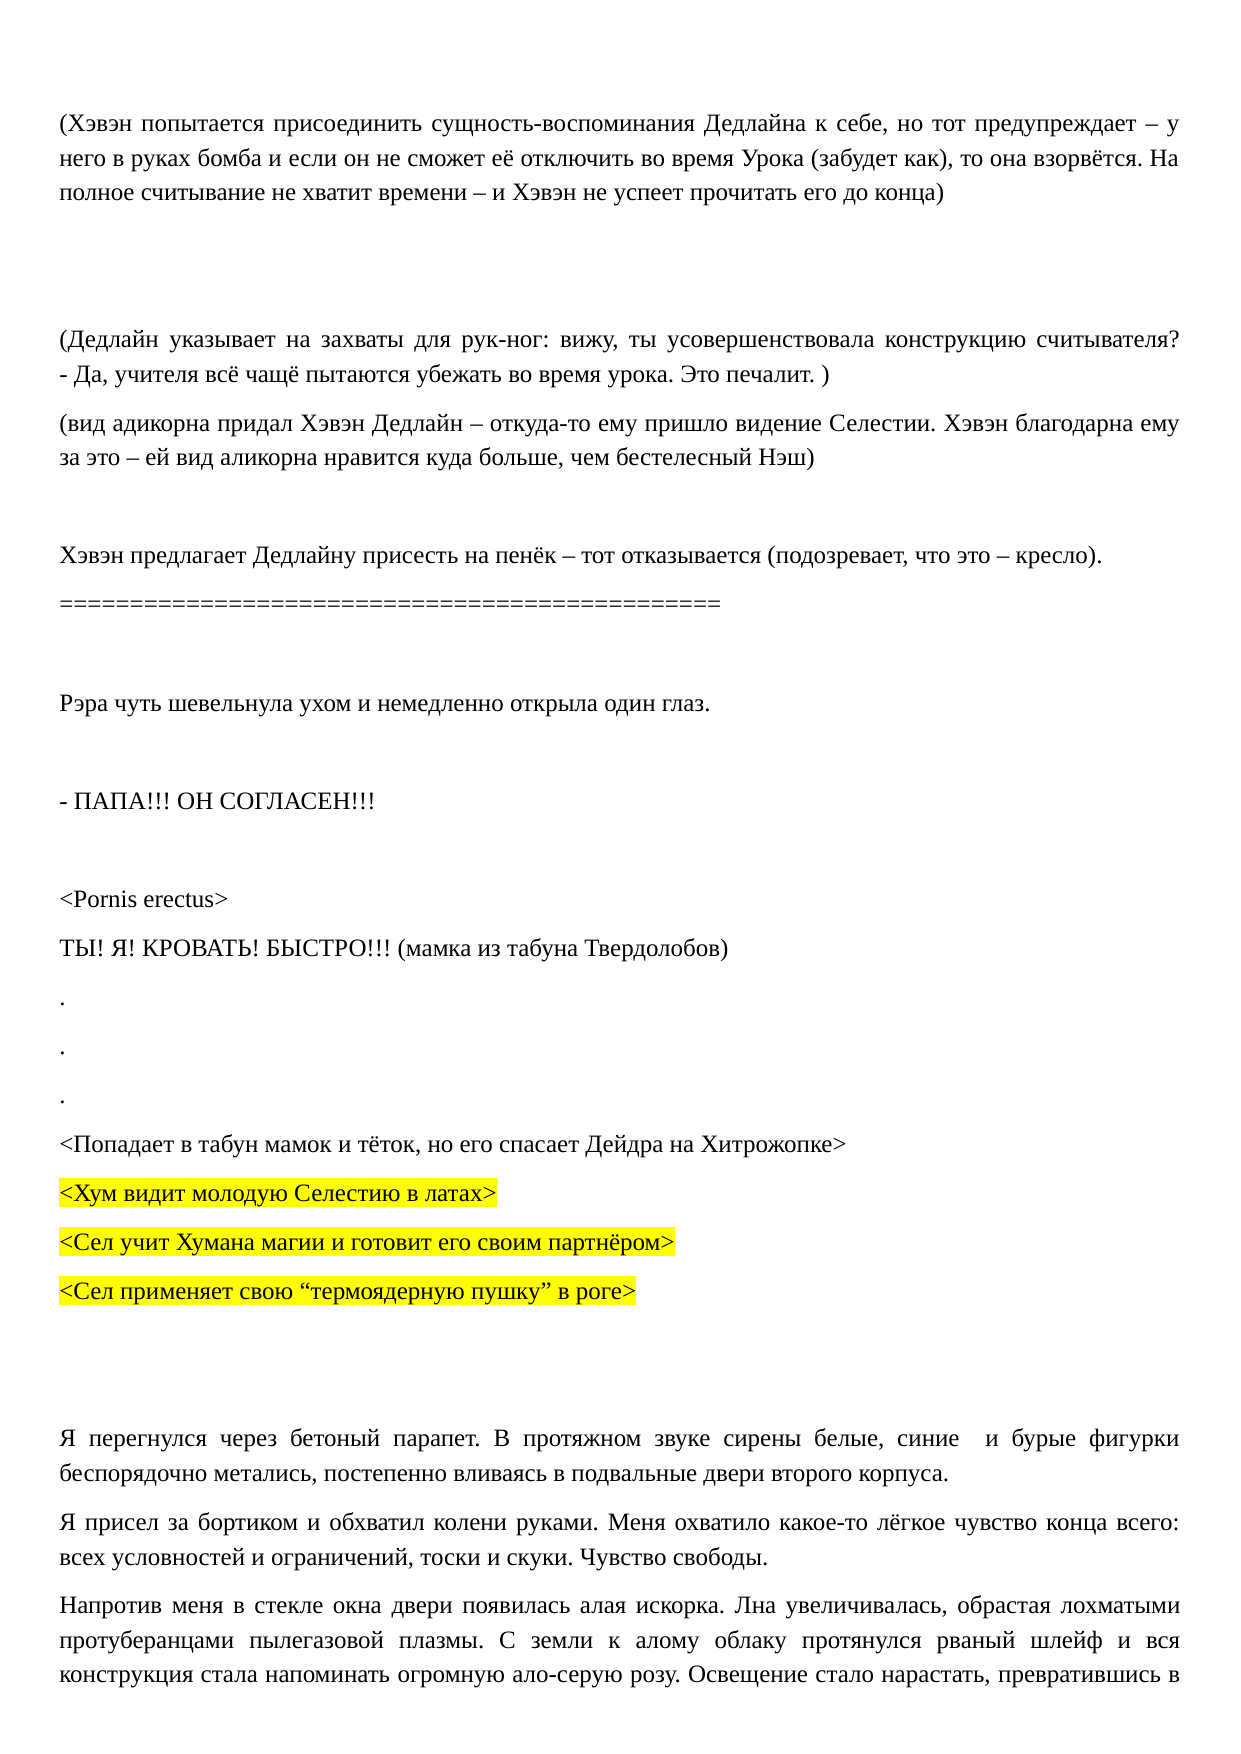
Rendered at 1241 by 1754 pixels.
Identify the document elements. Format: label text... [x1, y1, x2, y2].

text - ПАПА!!! ОН СОГЛАСЕН!!! [59, 786, 1181, 814]
text =============================================== [59, 589, 1181, 618]
text Рэра чуть шевельнула ухом и немедленно открыла один глаз. [59, 688, 1181, 716]
text <Pornis erectus> [59, 884, 1181, 913]
text Я присел за бортиком и обхватил колени руками. Меня охватило какое-то лёгкое чувство конца всего: всех условностей и ограничений, тоски и скуки. Чувство свободы. [59, 1507, 1181, 1570]
text <Попадает в табун мамок и тёток, но его спасает Дейдра на Хитрожопке> [59, 1129, 1181, 1158]
text Я перегнулся через бетоный парапет. В протяжном звуке сирены белые, синие и бурые фигурки беспорядочно метались, постепенно вливаясь в подвальные двери второго корпуса. [59, 1423, 1181, 1487]
text (вид адикорна придал Хэвэн Дедлайн – откуда-то ему пришло видение Селестии. Хэвэн благодарна ему за это – ей вид аликорна нравится куда больше, чем бестелесный Нэш) [59, 408, 1181, 471]
text (Хэвэн попытается присоединить сущность-воспоминания Дедлайна к себе, но тот предупреждает – у него в руках бомба и если он не сможет её отключить во время Урока (забудет как), то она взорвётся. На полное считывание не хватит времени – и Хэвэн не успеет прочитать его до конца) [59, 108, 1181, 206]
text (Дедлайн указывает на захваты для рук-ног: вижу, ты усовершенствовала конструкцию считывателя? - Да, учителя всё чащё пытаются убежать во время урока. Это печалит. ) [59, 324, 1181, 387]
text . [59, 1080, 1181, 1109]
text . [59, 1031, 1181, 1060]
text Напротив меня в стекле окна двери появилась алая искорка. Лна увеличивалась, обрастая лохматыми протуберанцами пылегазовой плазмы. С земли к алому облаку протянулся рваный шлейф и вся конструкция стала напоминать огромную ало-серую розу. Освещение стало нарастать, превратившись в [59, 1591, 1181, 1688]
text . [59, 982, 1181, 1011]
text ТЫ! Я! КРОВАТЬ! БЫСТРО!!! (мамка из табуна Твердолобов) [59, 933, 1181, 962]
text <Сел учит Хумана магии и готовит его своим партнёром> [59, 1227, 1181, 1256]
text <Сел применяет свою “термоядерную пушку” в роге> [59, 1276, 1181, 1305]
text <Хум видит молодую Селестию в латах> [59, 1178, 1181, 1207]
text Хэвэн предлагает Дедлайну присесть на пенёк – тот отказывается (подозревает, что это – кресло). [59, 540, 1181, 569]
